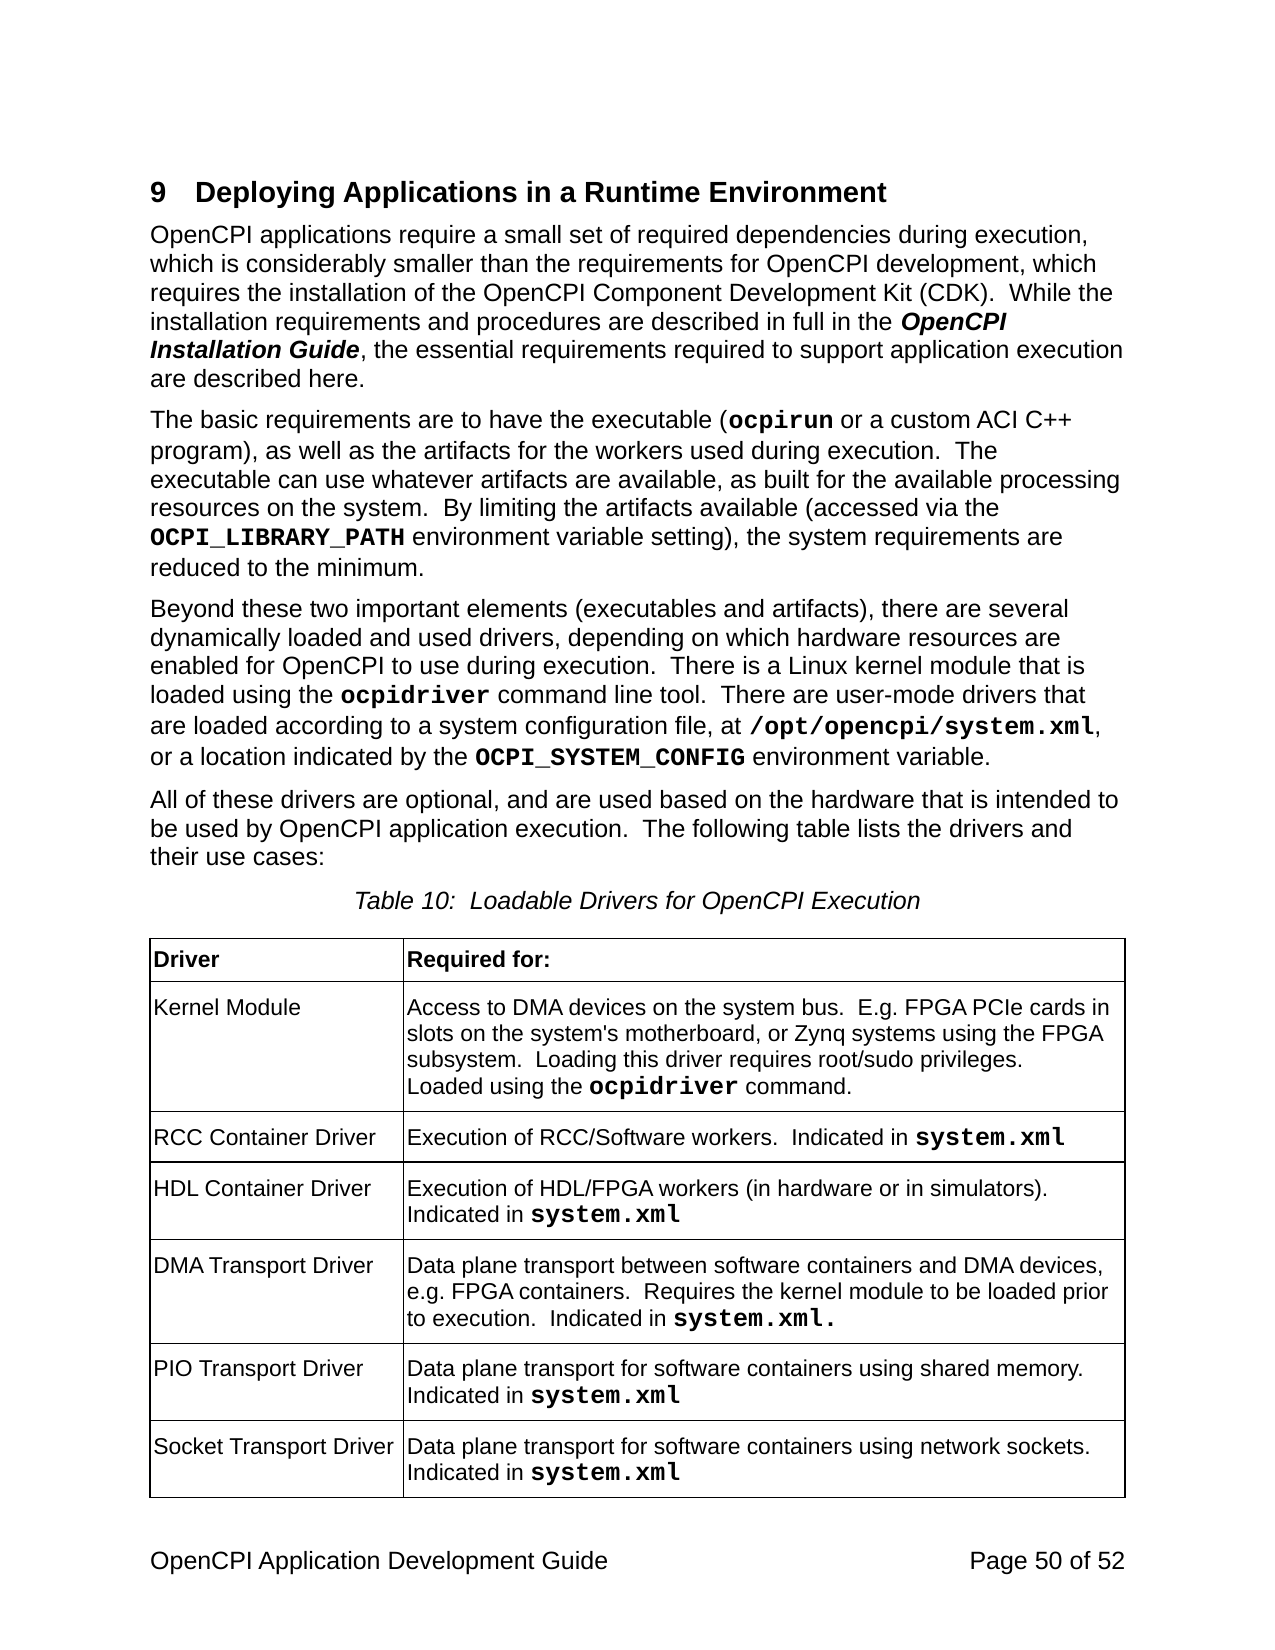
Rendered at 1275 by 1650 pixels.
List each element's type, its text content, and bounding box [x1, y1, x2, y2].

text OpenCPI applications require a small set of required dependencies during execution, which is considerably smaller than the requirements for OpenCPI development, which requires the installation of the OpenCPI Component Development Kit (CDK). While the installation requirements and procedures are described in full in the OpenCPI Installation Guide, the essential requirements required to support application execution are described here. [150, 221, 1125, 393]
text The basic requirements are to have the executable (ocpirun or a custom ACI C++ program), as well as the artifacts for the workers used during execution. The executable can use whatever artifacts are available, as built for the available processing resources on the system. By limiting the artifacts available (accessed via the OCPI_LIBRARY_PATH environment variable setting), the system requirements are reduced to the minimum. [150, 405, 1125, 582]
table_header Required for: [404, 939, 1124, 981]
table_cell Access to DMA devices on the system bus. E.g. FPGA PCIe cards in slots on the system's motherboard, or Zynq systems using the FPGA subsystem. Loading this driver requires root/sudo privileges. Loaded using the ocpidriver command. [404, 982, 1124, 1111]
text Beyond these two important elements (executables and artifacts), there are several dynamically loaded and used drivers, depending on which hardware resources are enabled for OpenCPI to use during execution. There is a Linux kernel module that is loaded using the ocpidriver command line tool. There are user-mode drivers that are loaded according to a system configuration file, at /opt/opencpi/system.xml, or a location indicated by the OCPI_SYSTEM_CONFIG environment variable. [150, 594, 1125, 773]
table_cell RCC Container Driver [151, 1112, 403, 1161]
text Table 10: Loadable Drivers for OpenCPI Execution [150, 886, 1125, 915]
table_cell Execution of RCC/Software workers. Indicated in system.xml [404, 1112, 1124, 1161]
table_cell Kernel Module [151, 982, 403, 1111]
table_cell DMA Transport Driver [151, 1240, 403, 1342]
table_header Driver [151, 939, 403, 981]
table_cell Data plane transport between software containers and DMA devices, e.g. FPGA containers. Requires the kernel module to be loaded prior to execution. Indicated in system.xml. [404, 1240, 1124, 1342]
subtitle Deploying Applications in a Runtime Environment [150, 175, 1125, 208]
text All of these drivers are optional, and are used based on the hardware that is intended to be used by OpenCPI application execution. The following table lists the drivers and their use cases: [150, 785, 1125, 871]
table_cell Data plane transport for software containers using shared memory. Indicated in system.xml [404, 1344, 1124, 1420]
table_cell Execution of HDL/FPGA workers (in hardware or in simulators). Indicated in system.xml [404, 1163, 1124, 1239]
table_cell Socket Transport Driver [151, 1421, 403, 1497]
table_cell PIO Transport Driver [151, 1344, 403, 1420]
table_cell Data plane transport for software containers using network sockets. Indicated in system.xml [404, 1421, 1124, 1497]
table_cell HDL Container Driver [151, 1163, 403, 1239]
